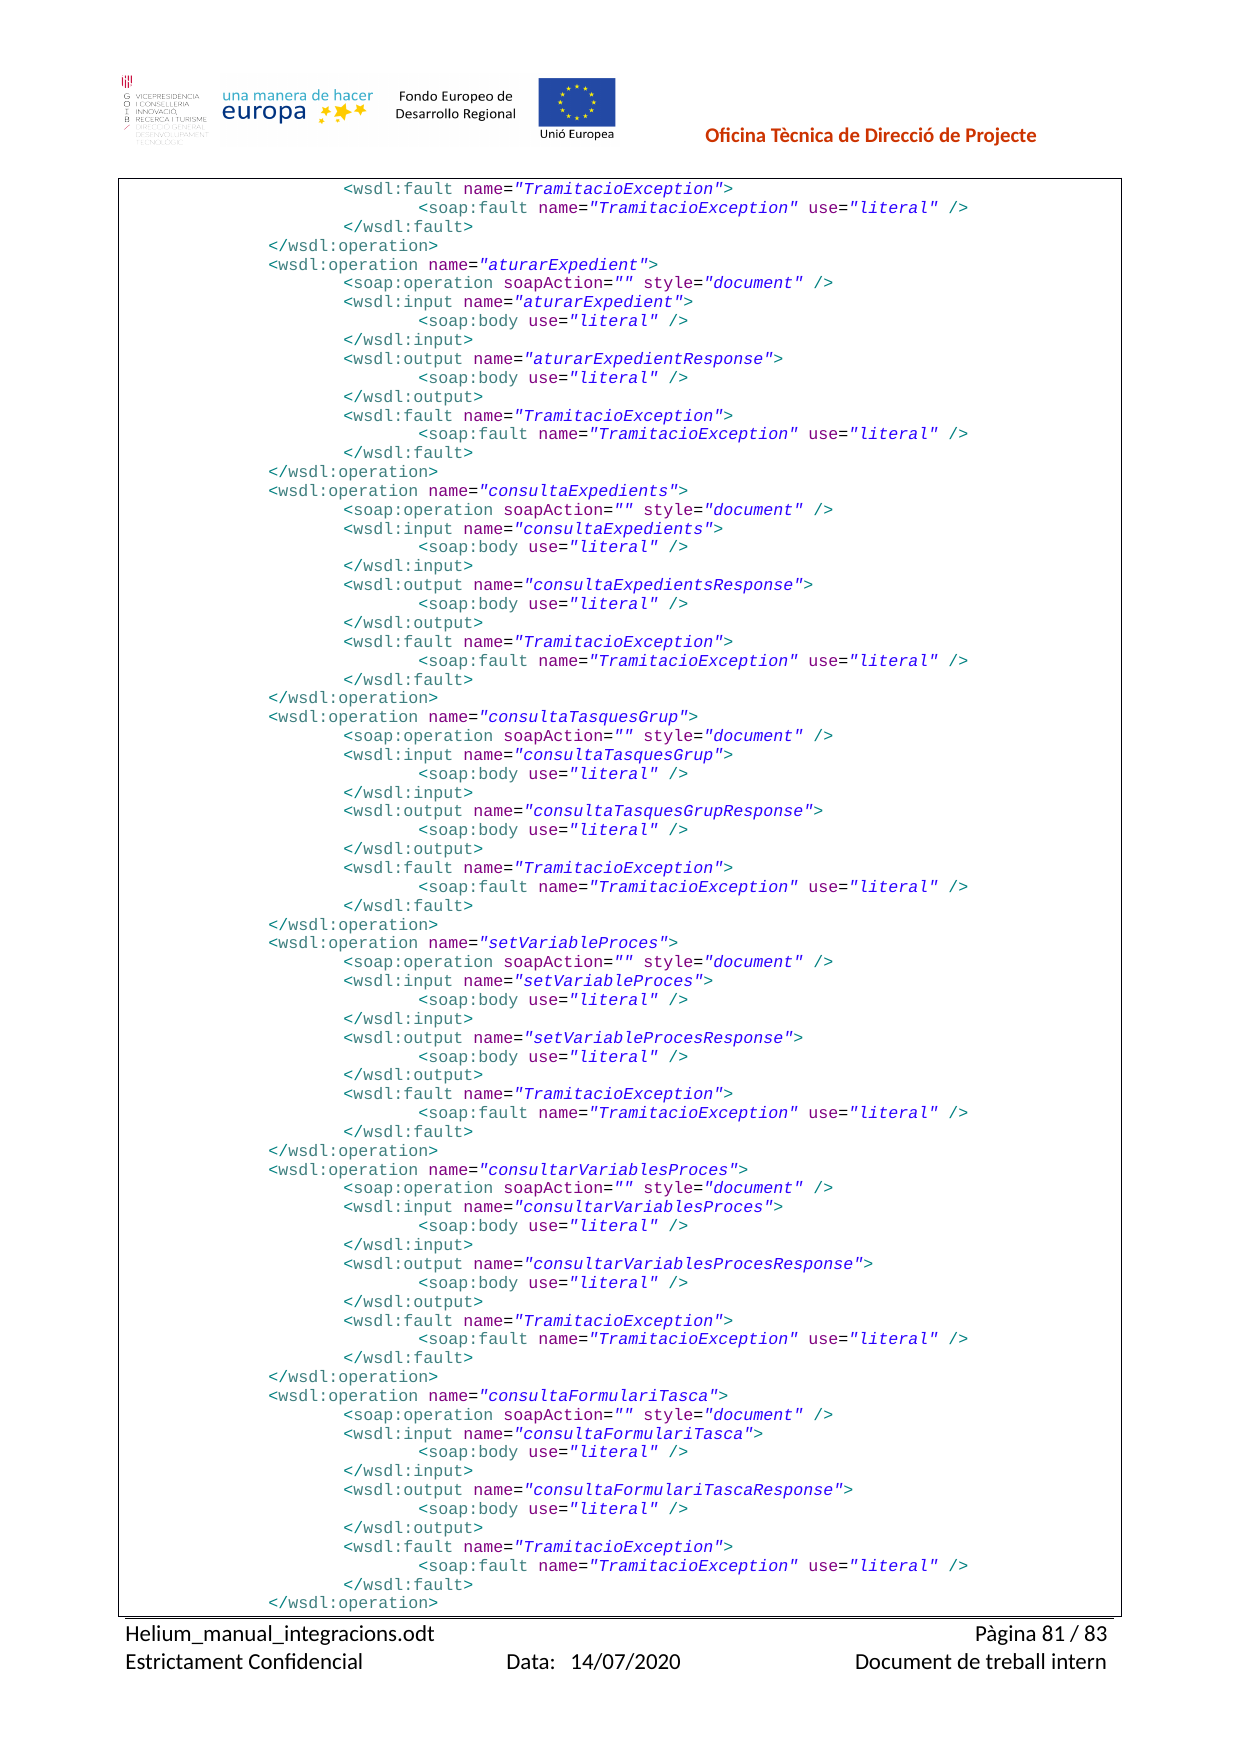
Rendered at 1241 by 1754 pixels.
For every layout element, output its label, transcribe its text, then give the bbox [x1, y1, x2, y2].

text <wsdl:fault name="TramitacioException"> [119, 1309, 1121, 1328]
text <soap:body use="literal" /> [119, 1441, 1121, 1460]
picture [118, 73, 213, 147]
picture [219, 73, 621, 147]
text </wsdl:fault> [119, 1573, 1121, 1592]
text <wsdl:operation name="consultaFormulariTasca"> [119, 1384, 1121, 1403]
text </wsdl:fault> [119, 1120, 1121, 1139]
text </wsdl:operation> [119, 461, 1121, 479]
text </wsdl:output> [119, 1516, 1121, 1535]
text </wsdl:output> [119, 385, 1121, 404]
text <wsdl:output name="consultaTasquesGrupResponse"> [119, 800, 1121, 819]
text <wsdl:fault name="TramitacioException"> [119, 179, 1121, 197]
text </wsdl:operation> [119, 1592, 1121, 1616]
text <soap:body use="literal" /> [119, 1271, 1121, 1290]
text <wsdl:output name="consultarVariablesProcesResponse"> [119, 1252, 1121, 1271]
text <soap:body use="literal" /> [119, 536, 1121, 555]
text </wsdl:fault> [119, 442, 1121, 461]
text <soap:fault name="TramitacioException" use="literal" /> [119, 1328, 1121, 1347]
text </wsdl:fault> [119, 668, 1121, 687]
text <wsdl:output name="setVariableProcesResponse"> [119, 1026, 1121, 1045]
text </wsdl:input> [119, 1233, 1121, 1252]
text <soap:operation soapAction="" style="document" /> [119, 724, 1121, 743]
text </wsdl:input> [119, 1007, 1121, 1026]
text <soap:operation soapAction="" style="document" /> [119, 272, 1121, 291]
text <soap:operation soapAction="" style="document" /> [119, 1177, 1121, 1196]
text </wsdl:output> [119, 611, 1121, 630]
text <wsdl:output name="consultaExpedientsResponse"> [119, 574, 1121, 592]
text <soap:fault name="TramitacioException" use="literal" /> [119, 649, 1121, 668]
text <wsdl:input name="consultaExpedients"> [119, 517, 1121, 536]
text <wsdl:operation name="consultaExpedients"> [119, 479, 1121, 498]
text </wsdl:operation> [119, 234, 1121, 253]
text </wsdl:input> [119, 781, 1121, 800]
text <wsdl:fault name="TramitacioException"> [119, 630, 1121, 649]
text <wsdl:fault name="TramitacioException"> [119, 404, 1121, 423]
text <wsdl:fault name="TramitacioException"> [119, 856, 1121, 875]
text </wsdl:operation> [119, 1366, 1121, 1384]
text </wsdl:output> [119, 838, 1121, 856]
text <wsdl:input name="aturarExpedient"> [119, 291, 1121, 310]
text </wsdl:fault> [119, 215, 1121, 234]
text <soap:operation soapAction="" style="document" /> [119, 1403, 1121, 1422]
text <wsdl:operation name="setVariableProces"> [119, 932, 1121, 951]
text <soap:body use="literal" /> [119, 1497, 1121, 1516]
text <soap:body use="literal" /> [119, 819, 1121, 838]
text </wsdl:input> [119, 555, 1121, 574]
text <wsdl:input name="consultarVariablesProces"> [119, 1196, 1121, 1215]
text <wsdl:operation name="consultaTasquesGrup"> [119, 706, 1121, 724]
text <soap:operation soapAction="" style="document" /> [119, 498, 1121, 517]
text </wsdl:output> [119, 1064, 1121, 1083]
text <soap:operation soapAction="" style="document" /> [119, 951, 1121, 969]
text <wsdl:fault name="TramitacioException"> [119, 1083, 1121, 1102]
text <soap:fault name="TramitacioException" use="literal" /> [119, 1554, 1121, 1573]
text </wsdl:output> [119, 1290, 1121, 1309]
text <soap:body use="literal" /> [119, 1045, 1121, 1064]
text <wsdl:input name="setVariableProces"> [119, 969, 1121, 988]
text <soap:body use="literal" /> [119, 310, 1121, 328]
text </wsdl:fault> [119, 894, 1121, 913]
text <soap:fault name="TramitacioException" use="literal" /> [119, 423, 1121, 442]
text <soap:body use="literal" /> [119, 366, 1121, 385]
text <wsdl:output name="aturarExpedientResponse"> [119, 347, 1121, 366]
text </wsdl:input> [119, 328, 1121, 347]
text <wsdl:input name="consultaFormulariTasca"> [119, 1422, 1121, 1441]
text <soap:fault name="TramitacioException" use="literal" /> [119, 875, 1121, 894]
text <wsdl:operation name="aturarExpedient"> [119, 253, 1121, 272]
text <wsdl:output name="consultaFormulariTascaResponse"> [119, 1479, 1121, 1497]
text <soap:fault name="TramitacioException" use="literal" /> [119, 197, 1121, 215]
text </wsdl:operation> [119, 1139, 1121, 1158]
text <soap:fault name="TramitacioException" use="literal" /> [119, 1102, 1121, 1120]
text <soap:body use="literal" /> [119, 1215, 1121, 1233]
text <soap:body use="literal" /> [119, 762, 1121, 781]
text <wsdl:fault name="TramitacioException"> [119, 1535, 1121, 1554]
text <wsdl:operation name="consultarVariablesProces"> [119, 1158, 1121, 1177]
text </wsdl:input> [119, 1460, 1121, 1479]
text </wsdl:operation> [119, 687, 1121, 706]
text <wsdl:input name="consultaTasquesGrup"> [119, 743, 1121, 762]
text <soap:body use="literal" /> [119, 988, 1121, 1007]
text <soap:body use="literal" /> [119, 592, 1121, 611]
text </wsdl:fault> [119, 1347, 1121, 1366]
text </wsdl:operation> [119, 913, 1121, 932]
